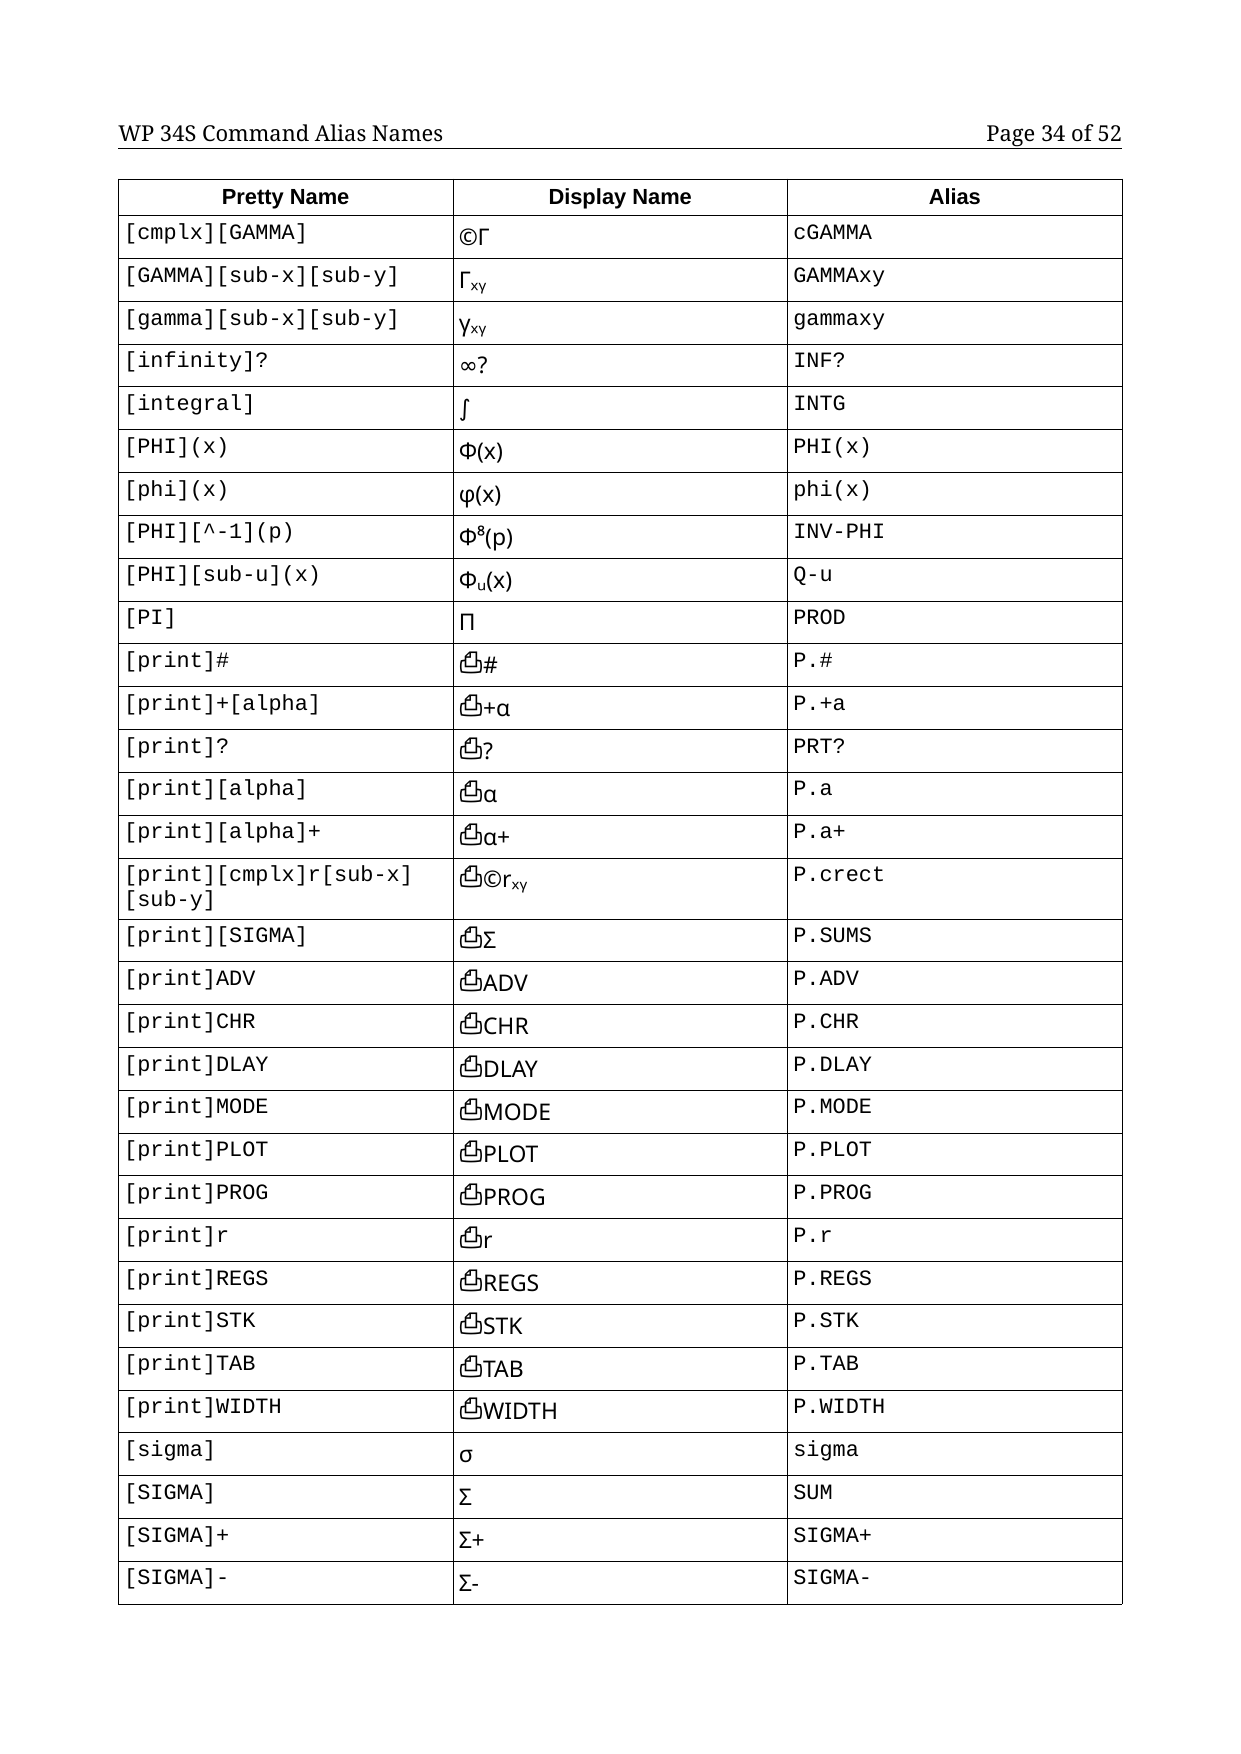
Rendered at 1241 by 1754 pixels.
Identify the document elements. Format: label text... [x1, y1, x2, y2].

table_cell P.WIDTH [788, 1391, 1122, 1432]
table_cell ⎙Σ [454, 920, 787, 961]
table_cell ∞? [454, 345, 787, 386]
table_cell φ(x) [454, 473, 787, 515]
table_cell ©Γ [454, 216, 787, 258]
table_cell Φ⁸(p) [454, 516, 787, 558]
table_cell [gamma][sub-x][sub-y] [119, 302, 453, 344]
table_cell P.r [788, 1219, 1122, 1261]
table_header Alias [788, 180, 1122, 215]
table_cell P.a+ [788, 816, 1122, 857]
table_cell [print]PLOT [119, 1134, 453, 1175]
table_cell Π [454, 602, 787, 643]
table_header Pretty Name [119, 180, 453, 215]
table_cell [PHI][^-1](p) [119, 516, 453, 558]
table_cell P.ADV [788, 962, 1122, 1004]
table_cell ⎙REGS [454, 1262, 787, 1304]
table_cell ⎙DLAY [454, 1048, 787, 1090]
table_cell [PHI][sub-u](x) [119, 559, 453, 601]
table_cell gammaxy [788, 302, 1122, 344]
table_cell [print]ADV [119, 962, 453, 1004]
table_cell Φᵤ(x) [454, 559, 787, 601]
table_cell SIGMA+ [788, 1519, 1122, 1561]
table_cell ⎙# [454, 644, 787, 686]
table_cell Γₓᵧ [454, 259, 787, 301]
table_cell ⎙ADV [454, 962, 787, 1004]
table_cell P.DLAY [788, 1048, 1122, 1090]
table_cell [print]CHR [119, 1005, 453, 1047]
table_cell [print][cmplx]r[sub-x][sub-y] [119, 859, 453, 918]
table_cell P.SUMS [788, 920, 1122, 961]
table_cell [print]DLAY [119, 1048, 453, 1090]
table_cell [integral] [119, 387, 453, 429]
table_cell ⎙WIDTH [454, 1391, 787, 1432]
table_cell ⎙STK [454, 1305, 787, 1347]
table_cell [print][alpha]+ [119, 816, 453, 857]
table_cell [print]r [119, 1219, 453, 1261]
table_cell [GAMMA][sub-x][sub-y] [119, 259, 453, 301]
table_cell Σ [454, 1476, 787, 1518]
table_cell [print]REGS [119, 1262, 453, 1304]
table_header Display Name [454, 180, 787, 215]
table_cell P.PLOT [788, 1134, 1122, 1175]
table_cell PRT? [788, 730, 1122, 772]
table_cell [print]# [119, 644, 453, 686]
table_cell sigma [788, 1433, 1122, 1475]
table_cell [PI] [119, 602, 453, 643]
table_cell ⎙+α [454, 687, 787, 729]
table_cell INF? [788, 345, 1122, 386]
table_cell PHI(x) [788, 430, 1122, 472]
table_cell [print]TAB [119, 1348, 453, 1389]
table_cell P.REGS [788, 1262, 1122, 1304]
table_cell ⎙©rₓᵧ [454, 859, 787, 918]
table_cell P.crect [788, 859, 1122, 918]
table_cell [print]PROG [119, 1176, 453, 1218]
table_cell [sigma] [119, 1433, 453, 1475]
table_cell P.+a [788, 687, 1122, 729]
table_cell ⎙α [454, 773, 787, 814]
table_cell Φ(x) [454, 430, 787, 472]
table_cell [print][alpha] [119, 773, 453, 814]
table_cell ⎙MODE [454, 1091, 787, 1133]
table_cell γₓᵧ [454, 302, 787, 344]
table_cell [print]WIDTH [119, 1391, 453, 1432]
table_cell [print]? [119, 730, 453, 772]
table_cell INV-PHI [788, 516, 1122, 558]
table_cell P.MODE [788, 1091, 1122, 1133]
table_cell ⎙? [454, 730, 787, 772]
table_cell P.a [788, 773, 1122, 814]
table_cell [print]+[alpha] [119, 687, 453, 729]
table_cell ⎙CHR [454, 1005, 787, 1047]
table_cell P.# [788, 644, 1122, 686]
table_cell ∫ [454, 387, 787, 429]
table_cell [phi](x) [119, 473, 453, 515]
table_cell Σ- [454, 1562, 787, 1603]
table_cell SIGMA- [788, 1562, 1122, 1603]
table_cell P.TAB [788, 1348, 1122, 1389]
table_cell [print][SIGMA] [119, 920, 453, 961]
table_cell ⎙r [454, 1219, 787, 1261]
table_cell [SIGMA] [119, 1476, 453, 1518]
table_cell Σ+ [454, 1519, 787, 1561]
table_cell [cmplx][GAMMA] [119, 216, 453, 258]
table_cell cGAMMA [788, 216, 1122, 258]
table_cell phi(x) [788, 473, 1122, 515]
table_cell [infinity]? [119, 345, 453, 386]
table_cell [print]MODE [119, 1091, 453, 1133]
table_cell ⎙α+ [454, 816, 787, 857]
table_cell ⎙TAB [454, 1348, 787, 1389]
table_cell σ [454, 1433, 787, 1475]
table_cell [SIGMA]- [119, 1562, 453, 1603]
table_cell P.STK [788, 1305, 1122, 1347]
table_cell INTG [788, 387, 1122, 429]
table_cell PROD [788, 602, 1122, 643]
table_cell P.CHR [788, 1005, 1122, 1047]
table_cell [print]STK [119, 1305, 453, 1347]
table_cell [PHI](x) [119, 430, 453, 472]
table_cell P.PROG [788, 1176, 1122, 1218]
table_cell ⎙PLOT [454, 1134, 787, 1175]
table_cell ⎙PROG [454, 1176, 787, 1218]
table_cell SUM [788, 1476, 1122, 1518]
table_cell GAMMAxy [788, 259, 1122, 301]
table_cell Q-u [788, 559, 1122, 601]
table_cell [SIGMA]+ [119, 1519, 453, 1561]
